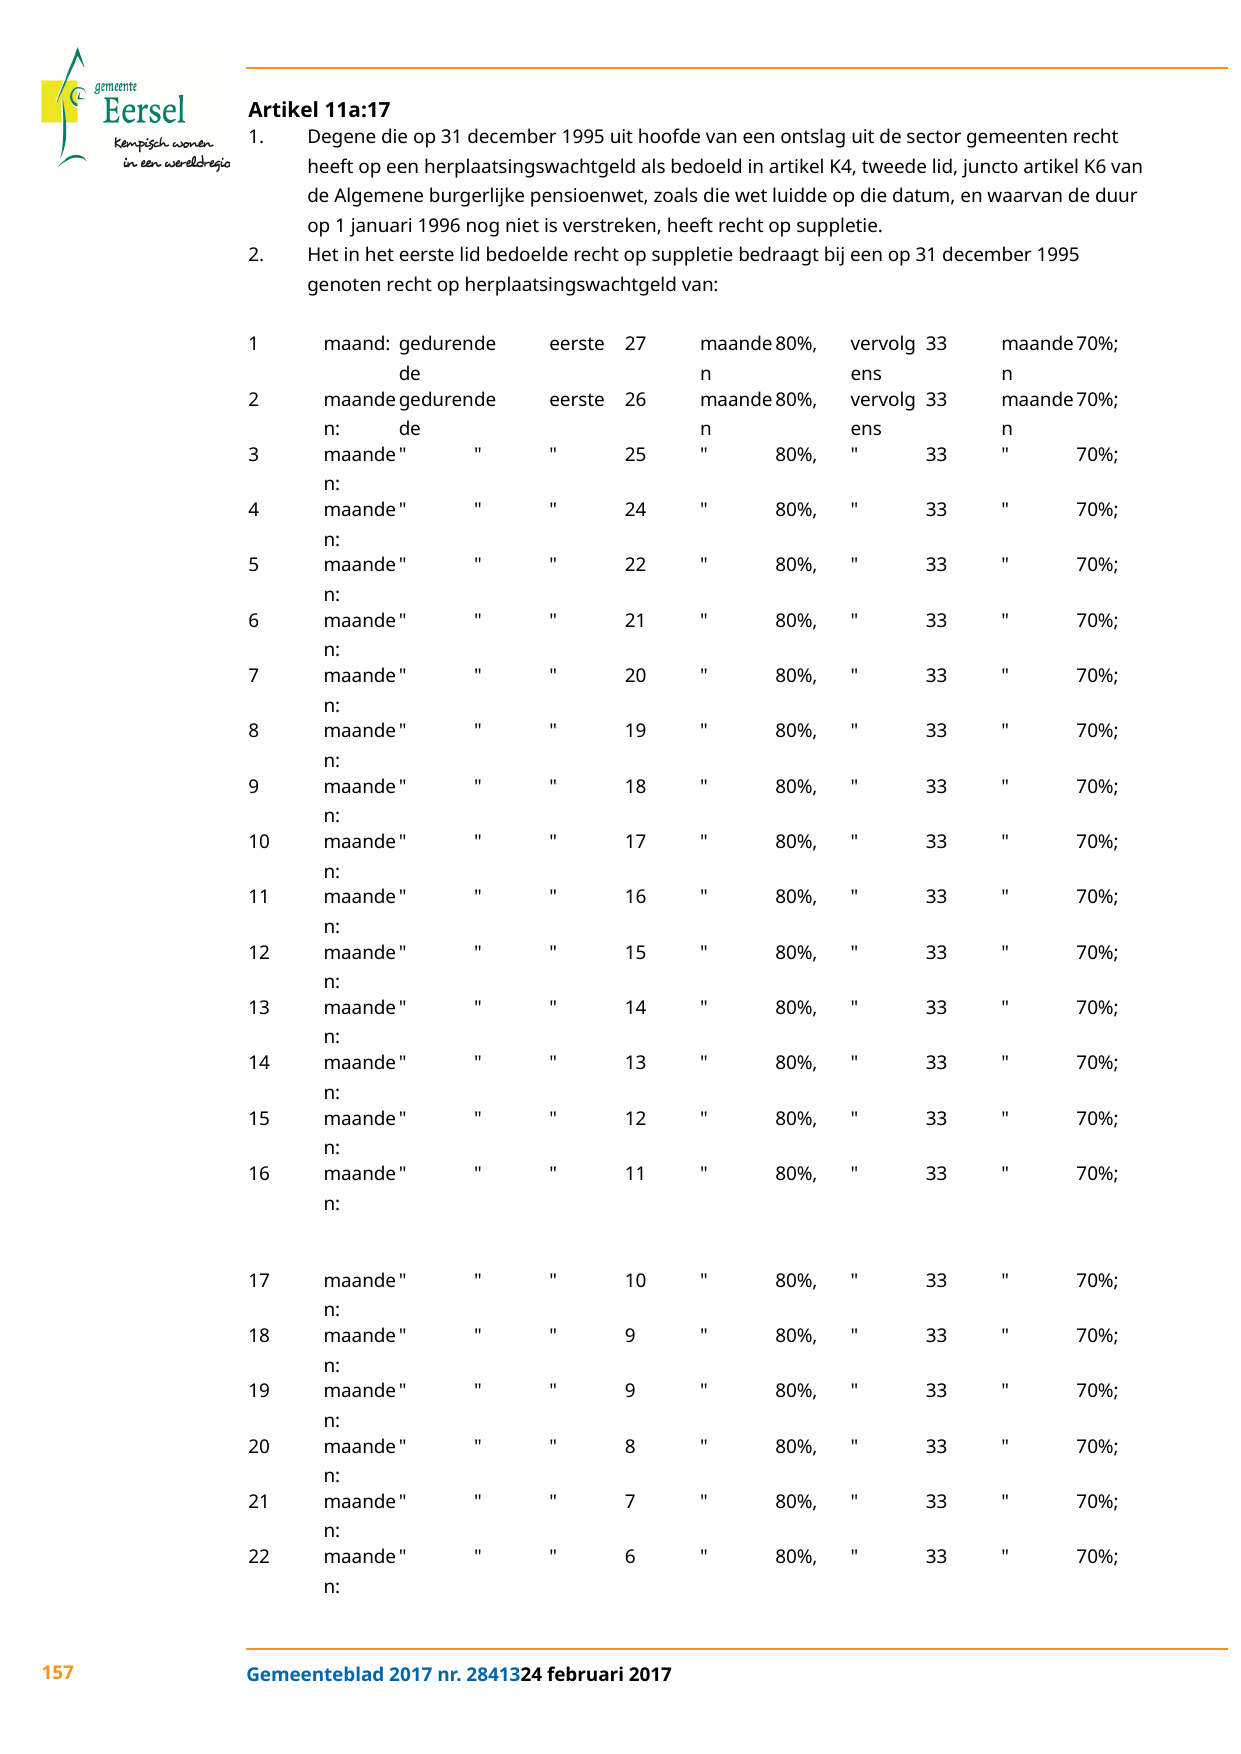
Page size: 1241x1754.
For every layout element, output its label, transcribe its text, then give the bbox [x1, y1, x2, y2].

table_cell [850, 1241, 926, 1267]
table_header 80%, [775, 330, 850, 386]
table_cell " [850, 662, 926, 718]
table_cell " [700, 1267, 775, 1322]
table_header eerste [549, 330, 624, 386]
table_cell 20 [248, 1433, 323, 1488]
table_cell " [399, 1433, 474, 1488]
table_cell 70%; [1076, 939, 1152, 994]
table_cell 9 [625, 1378, 700, 1433]
table_cell " [700, 662, 775, 718]
table_cell 33 [926, 1544, 1001, 1599]
table_cell 33 [926, 1050, 1001, 1105]
table_cell [775, 1215, 850, 1241]
table_cell maanden: [323, 1050, 398, 1105]
table_cell " [549, 662, 624, 718]
table_cell " [474, 1050, 549, 1105]
table_cell 33 [926, 939, 1001, 994]
table_cell " [700, 496, 775, 552]
table_cell " [1001, 773, 1076, 828]
table_cell " [850, 1378, 926, 1433]
table_cell " [549, 939, 624, 994]
table_cell 4 [248, 496, 323, 552]
table_cell " [700, 718, 775, 773]
list Het in het eerste lid bedoelde recht op suppletie bedraagt bij een op 31 december 1995 genoten recht op herplaatsingswachtgeld van: [248, 242, 1152, 297]
table_cell " [1001, 1267, 1076, 1322]
table_cell maanden: [323, 1488, 398, 1543]
table_cell 70%; [1076, 884, 1152, 939]
table_cell 33 [926, 386, 1001, 441]
table_cell maanden: [323, 496, 398, 552]
table_cell maanden: [323, 1433, 398, 1488]
table_cell 70%; [1076, 1322, 1152, 1377]
table_cell " [399, 828, 474, 883]
table_cell 7 [625, 1488, 700, 1543]
table_cell maanden: [323, 441, 398, 496]
table_cell maanden: [323, 1267, 398, 1322]
table_cell 33 [926, 1105, 1001, 1160]
table_cell " [700, 1378, 775, 1433]
table_cell 18 [248, 1322, 323, 1377]
table_cell 70%; [1076, 607, 1152, 662]
table_cell vervolgens [850, 386, 926, 441]
table_cell " [850, 718, 926, 773]
table_cell " [850, 1267, 926, 1322]
table_cell 26 [625, 386, 700, 441]
table_cell " [474, 773, 549, 828]
table_cell 10 [625, 1267, 700, 1322]
table_cell 33 [926, 1322, 1001, 1377]
table_cell maanden: [323, 994, 398, 1049]
table_cell 80%, [775, 1488, 850, 1543]
table_cell 21 [248, 1488, 323, 1543]
table_cell 80%, [775, 496, 850, 552]
table_cell " [700, 1322, 775, 1377]
table_cell " [474, 1160, 549, 1215]
table_cell " [399, 1160, 474, 1215]
table_cell " [399, 718, 474, 773]
picture [41, 47, 231, 172]
table_cell [323, 1215, 398, 1241]
table_cell " [399, 773, 474, 828]
table_cell 70%; [1076, 386, 1152, 441]
table_cell " [399, 1105, 474, 1160]
table_cell 25 [625, 441, 700, 496]
table_cell 70%; [1076, 1267, 1152, 1322]
table_cell [474, 1215, 549, 1241]
table_cell " [549, 994, 624, 1049]
table_cell maanden: [323, 1322, 398, 1377]
table_cell 70%; [1076, 1488, 1152, 1543]
table_cell " [474, 1378, 549, 1433]
table_cell " [850, 773, 926, 828]
table_cell " [1001, 939, 1076, 994]
table_cell 14 [625, 994, 700, 1049]
table_cell 80%, [775, 1322, 850, 1377]
table_cell [1001, 1241, 1076, 1267]
table_header vervolgens [850, 330, 926, 386]
table_cell " [549, 1322, 624, 1377]
table_cell " [549, 441, 624, 496]
table_cell [1076, 1215, 1152, 1241]
table_cell " [549, 607, 624, 662]
table_cell 33 [926, 441, 1001, 496]
table_cell 80%, [775, 718, 850, 773]
table_cell 10 [248, 828, 323, 883]
table_cell " [1001, 884, 1076, 939]
table_cell " [700, 939, 775, 994]
table_cell maanden [1001, 386, 1076, 441]
table_cell " [1001, 552, 1076, 607]
table_cell 80%, [775, 662, 850, 718]
table_cell 9 [248, 773, 323, 828]
table_cell maanden: [323, 607, 398, 662]
table_cell [399, 1215, 474, 1241]
table_cell 16 [248, 1160, 323, 1215]
table_cell 16 [625, 884, 700, 939]
table_cell 33 [926, 884, 1001, 939]
table_cell 80%, [775, 1433, 850, 1488]
table_cell 6 [625, 1544, 700, 1599]
table_cell " [700, 828, 775, 883]
table_cell 80%, [775, 1050, 850, 1105]
table_cell [700, 1241, 775, 1267]
table_cell " [700, 1050, 775, 1105]
table_cell maanden: [323, 884, 398, 939]
table_cell " [1001, 718, 1076, 773]
table_cell " [1001, 607, 1076, 662]
table_cell " [850, 1488, 926, 1543]
table_cell 80%, [775, 884, 850, 939]
table_cell " [700, 552, 775, 607]
table_cell " [850, 441, 926, 496]
table_cell maanden: [323, 718, 398, 773]
table_cell " [474, 1488, 549, 1543]
table_cell maanden: [323, 662, 398, 718]
table_cell " [850, 1322, 926, 1377]
table_cell 8 [625, 1433, 700, 1488]
table_cell " [1001, 1488, 1076, 1543]
table_cell 70%; [1076, 773, 1152, 828]
table_header maand: [323, 330, 398, 386]
table_cell " [850, 552, 926, 607]
table_cell 80%, [775, 607, 850, 662]
table_cell 80%, [775, 773, 850, 828]
table_cell [1001, 1215, 1076, 1241]
table_cell [926, 1215, 1001, 1241]
table_cell " [399, 1322, 474, 1377]
table_cell [625, 1241, 700, 1267]
table_cell 70%; [1076, 718, 1152, 773]
table_cell 33 [926, 607, 1001, 662]
table_cell 6 [248, 607, 323, 662]
table_cell " [399, 1378, 474, 1433]
table_cell 18 [625, 773, 700, 828]
table_cell " [850, 994, 926, 1049]
table_cell " [474, 1433, 549, 1488]
table_cell 13 [248, 994, 323, 1049]
table_cell " [850, 1160, 926, 1215]
table_cell " [549, 1105, 624, 1160]
table_cell " [474, 1267, 549, 1322]
table_cell " [549, 552, 624, 607]
table_cell [323, 1241, 398, 1267]
table_cell " [850, 828, 926, 883]
table_cell 80%, [775, 386, 850, 441]
table_cell 70%; [1076, 1160, 1152, 1215]
table_cell 3 [248, 441, 323, 496]
table_cell 80%, [775, 1105, 850, 1160]
table_cell 70%; [1076, 441, 1152, 496]
table_cell 2 [248, 386, 323, 441]
table_cell " [474, 662, 549, 718]
table_cell 33 [926, 718, 1001, 773]
table_cell 80%, [775, 994, 850, 1049]
table_cell " [850, 1105, 926, 1160]
table_header maanden [1001, 330, 1076, 386]
text Artikel 11a:17 [248, 95, 1152, 123]
table_cell " [474, 939, 549, 994]
table_cell 70%; [1076, 994, 1152, 1049]
table_cell [248, 1241, 323, 1267]
table_cell " [1001, 1378, 1076, 1433]
table_cell 15 [248, 1105, 323, 1160]
table_cell 7 [248, 662, 323, 718]
table_cell 11 [248, 884, 323, 939]
table_cell maanden: [323, 773, 398, 828]
table_cell " [1001, 1322, 1076, 1377]
table_cell 22 [248, 1544, 323, 1599]
table_cell " [549, 884, 624, 939]
table_header 27 [625, 330, 700, 386]
table_cell [474, 1241, 549, 1267]
table_cell " [399, 662, 474, 718]
table_cell 33 [926, 994, 1001, 1049]
table_cell " [399, 607, 474, 662]
table_cell [775, 1241, 850, 1267]
table_cell " [474, 1322, 549, 1377]
table_cell " [474, 994, 549, 1049]
table_cell 80%, [775, 828, 850, 883]
table_cell maanden: [323, 939, 398, 994]
table_cell 80%, [775, 939, 850, 994]
table_cell " [549, 1433, 624, 1488]
table_cell maanden: [323, 1378, 398, 1433]
table_cell " [700, 1433, 775, 1488]
table_cell " [700, 441, 775, 496]
table_cell maanden: [323, 1105, 398, 1160]
table_cell 17 [248, 1267, 323, 1322]
table_cell " [474, 1544, 549, 1599]
table_cell 80%, [775, 441, 850, 496]
table_cell " [549, 1160, 624, 1215]
table_cell 13 [625, 1050, 700, 1105]
table_cell " [549, 1488, 624, 1543]
table_cell 33 [926, 1378, 1001, 1433]
table_cell 5 [248, 552, 323, 607]
table_cell 19 [248, 1378, 323, 1433]
table_cell 80%, [775, 1378, 850, 1433]
table_cell " [1001, 1544, 1076, 1599]
table_cell " [474, 828, 549, 883]
table_cell " [850, 1544, 926, 1599]
table_cell " [549, 1544, 624, 1599]
table_header gedurende [399, 330, 474, 386]
table_header 70%; [1076, 330, 1152, 386]
table_cell eerste [549, 386, 624, 441]
table_cell 21 [625, 607, 700, 662]
table_cell " [399, 496, 474, 552]
table_cell maanden: [323, 828, 398, 883]
table_cell [248, 1215, 323, 1241]
table_cell 33 [926, 1488, 1001, 1543]
table_cell " [700, 1105, 775, 1160]
table_cell 33 [926, 552, 1001, 607]
table_cell 17 [625, 828, 700, 883]
table_cell " [850, 496, 926, 552]
table_cell 70%; [1076, 662, 1152, 718]
table_cell " [1001, 1105, 1076, 1160]
table_cell 70%; [1076, 552, 1152, 607]
table_cell " [399, 1050, 474, 1105]
table_cell " [1001, 994, 1076, 1049]
table_cell " [1001, 1160, 1076, 1215]
table_cell [399, 1241, 474, 1267]
table_cell " [549, 773, 624, 828]
table_cell maanden: [323, 1544, 398, 1599]
table_cell 11 [625, 1160, 700, 1215]
table_cell " [1001, 662, 1076, 718]
table_cell " [474, 884, 549, 939]
table_cell " [700, 994, 775, 1049]
table_cell " [850, 1433, 926, 1488]
table_cell 20 [625, 662, 700, 718]
table_cell [625, 1215, 700, 1241]
table_cell " [399, 884, 474, 939]
table_cell " [549, 1378, 624, 1433]
table_header maanden [700, 330, 775, 386]
table_cell 80%, [775, 1544, 850, 1599]
table_cell 80%, [775, 552, 850, 607]
table_cell 12 [625, 1105, 700, 1160]
table_cell " [700, 1488, 775, 1543]
table_cell " [850, 1050, 926, 1105]
table_cell [700, 1215, 775, 1241]
table_cell 70%; [1076, 1433, 1152, 1488]
table_cell " [700, 607, 775, 662]
table_cell 15 [625, 939, 700, 994]
table_cell " [474, 607, 549, 662]
table_cell 33 [926, 1433, 1001, 1488]
table_cell gedurende [399, 386, 474, 441]
table_cell " [700, 884, 775, 939]
table_cell de [474, 386, 549, 441]
table_cell 24 [625, 496, 700, 552]
table_cell " [474, 441, 549, 496]
table_cell [549, 1215, 624, 1241]
table_cell " [399, 939, 474, 994]
table_header 1 [248, 330, 323, 386]
table_cell " [474, 718, 549, 773]
table_cell " [399, 1488, 474, 1543]
table_cell maanden [700, 386, 775, 441]
table_cell maanden: [323, 1160, 398, 1215]
table_header 33 [926, 330, 1001, 386]
table_header de [474, 330, 549, 386]
table_cell " [549, 828, 624, 883]
table_cell " [700, 1160, 775, 1215]
table_cell 70%; [1076, 1544, 1152, 1599]
table_cell 33 [926, 828, 1001, 883]
table_cell 70%; [1076, 1105, 1152, 1160]
table_cell 12 [248, 939, 323, 994]
table_cell 33 [926, 1267, 1001, 1322]
table_cell maanden: [323, 552, 398, 607]
table_cell " [700, 1544, 775, 1599]
table_cell " [1001, 441, 1076, 496]
table_cell 9 [625, 1322, 700, 1377]
table_cell " [399, 1544, 474, 1599]
table_cell [549, 1241, 624, 1267]
table_cell " [549, 496, 624, 552]
table_cell 80%, [775, 1160, 850, 1215]
table_cell " [474, 1105, 549, 1160]
table_cell " [474, 552, 549, 607]
table_cell [850, 1215, 926, 1241]
table_cell maanden: [323, 386, 398, 441]
table_cell " [399, 994, 474, 1049]
table_cell " [850, 939, 926, 994]
table_cell 14 [248, 1050, 323, 1105]
table_cell " [700, 773, 775, 828]
table_cell 70%; [1076, 1050, 1152, 1105]
table_cell 8 [248, 718, 323, 773]
table_cell 80%, [775, 1267, 850, 1322]
table_cell " [474, 496, 549, 552]
table_cell 33 [926, 662, 1001, 718]
table_cell [926, 1241, 1001, 1267]
table_cell " [549, 718, 624, 773]
table_cell " [399, 1267, 474, 1322]
table_cell " [1001, 496, 1076, 552]
table_cell 33 [926, 773, 1001, 828]
table_cell 22 [625, 552, 700, 607]
table_cell 70%; [1076, 828, 1152, 883]
table_cell [1076, 1241, 1152, 1267]
table_cell " [850, 884, 926, 939]
table_cell 33 [926, 496, 1001, 552]
table_cell 70%; [1076, 496, 1152, 552]
table_cell " [399, 441, 474, 496]
table_cell 19 [625, 718, 700, 773]
table_cell " [549, 1267, 624, 1322]
table_cell " [1001, 1050, 1076, 1105]
table_cell " [399, 552, 474, 607]
table_cell 33 [926, 1160, 1001, 1215]
table_cell 70%; [1076, 1378, 1152, 1433]
table_cell " [549, 1050, 624, 1105]
table_cell " [1001, 1433, 1076, 1488]
list Degene die op 31 december 1995 uit hoofde van een ontslag uit de sector gemeenten recht heeft op een herplaatsingswachtgeld als bedoeld in artikel K4, tweede lid, juncto artikel K6 van de Algemene burgerlijke pensioenwet, zoals die wet luidde op die datum, en waarvan de duur op 1 januari 1996 nog niet is verstreken, heeft recht op suppletie. [248, 123, 1152, 238]
table_cell " [850, 607, 926, 662]
table_cell " [1001, 828, 1076, 883]
